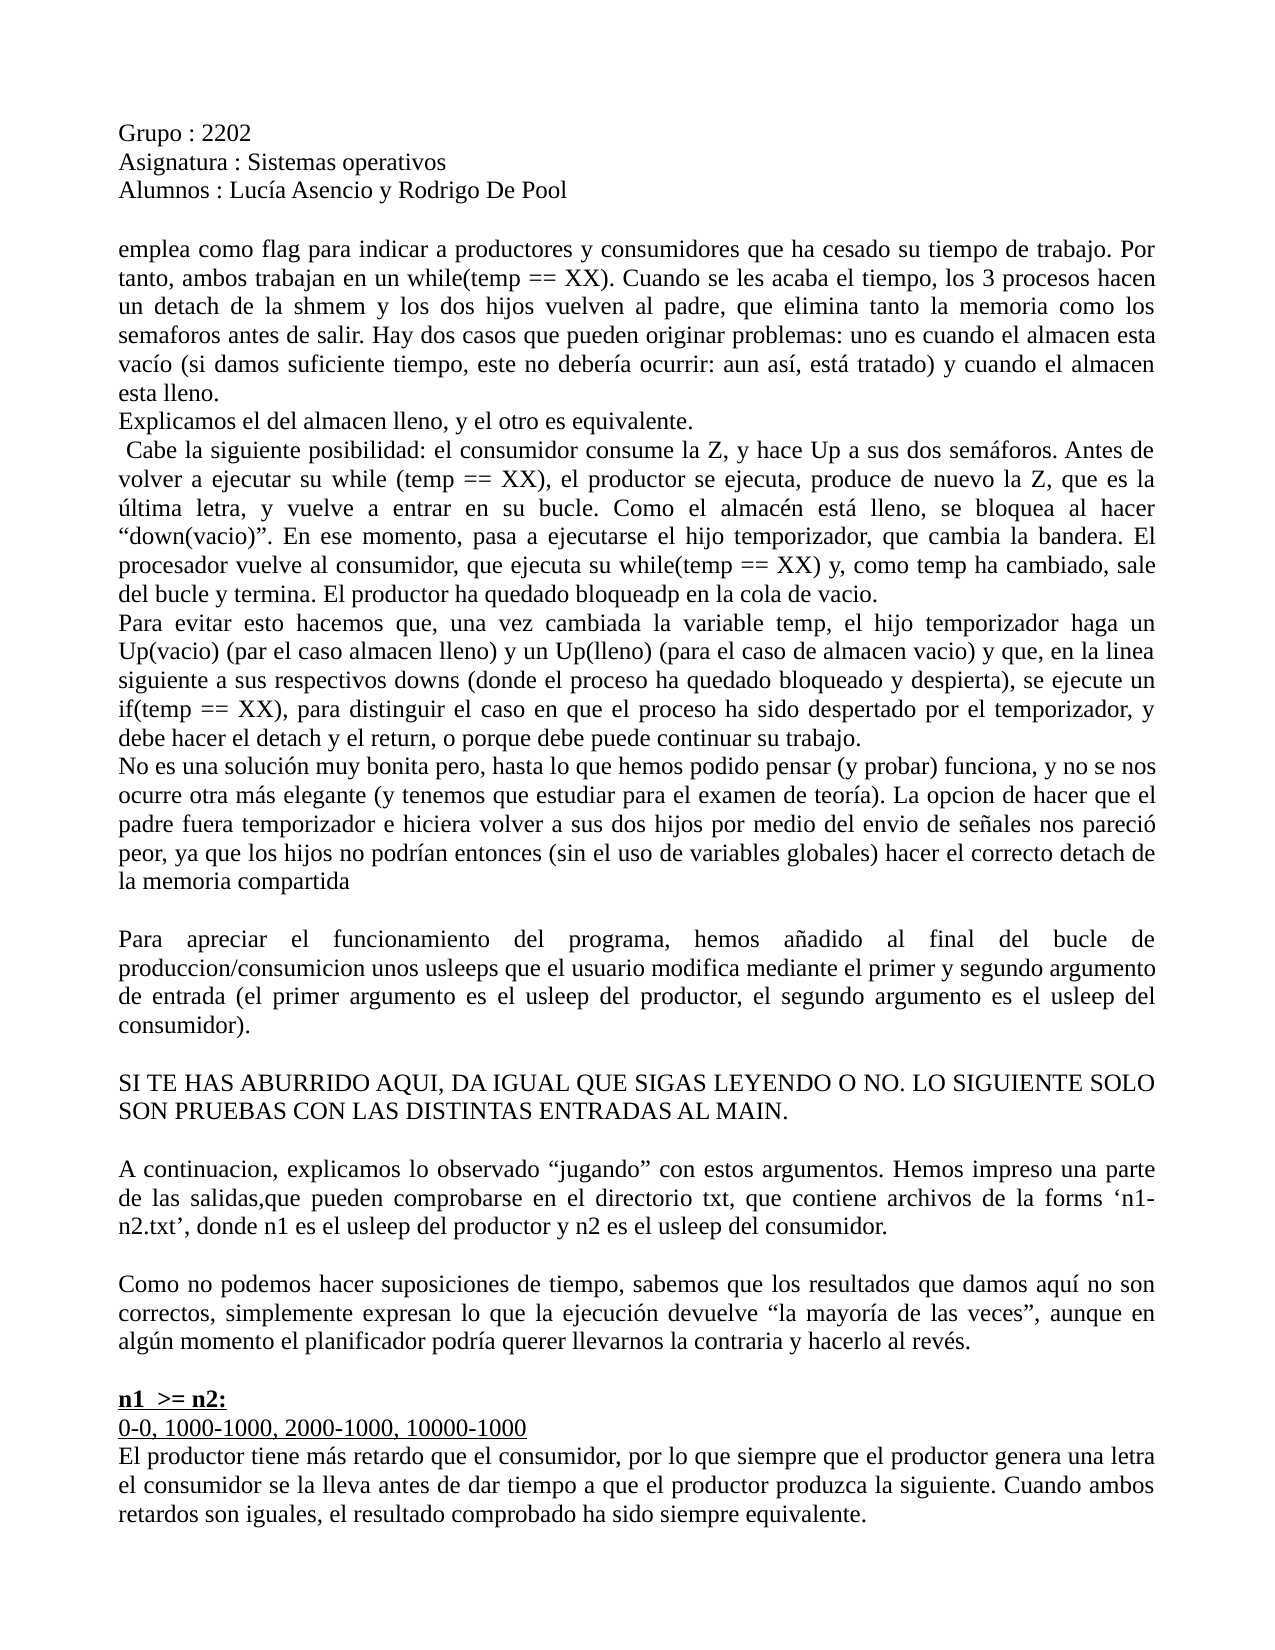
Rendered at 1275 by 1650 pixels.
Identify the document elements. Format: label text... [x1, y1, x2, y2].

text Cabe la siguiente posibilidad: el consumidor consume la Z, y hace Up a sus dos semáforos. Antes de volver a ejecutar su while (temp == XX), el productor se ejecuta, produce de nuevo la Z, que es la última letra, y vuelve a entrar en su bucle. Como el almacén está lleno, se bloquea al hacer “down(vacio)”. En ese momento, pasa a ejecutarse el hijo temporizador, que cambia la bandera. El procesador vuelve al consumidor, que ejecuta su while(temp == XX) y, como temp ha cambiado, sale del bucle y termina. El productor ha quedado bloqueadp en la cola de vacio. [118, 435, 1157, 608]
text Como no podemos hacer suposiciones de tiempo, sabemos que los resultados que damos aquí no son correctos, simplemente expresan lo que la ejecución devuelve “la mayoría de las veces”, aunque en algún momento el planificador podría querer llevarnos la contraria y hacerlo al revés. [118, 1269, 1157, 1355]
text Para evitar esto hacemos que, una vez cambiada la variable temp, el hijo temporizador haga un Up(vacio) (par el caso almacen lleno) y un Up(lleno) (para el caso de almacen vacio) y que, en la linea siguiente a sus respectivos downs (donde el proceso ha quedado bloqueado y despierta), se ejecute un if(temp == XX), para distinguir el caso en que el proceso ha sido despertado por el temporizador, y debe hacer el detach y el return, o porque debe puede continuar su trabajo. [118, 608, 1157, 751]
text El productor tiene más retardo que el consumidor, por lo que siempre que el productor genera una letra el consumidor se la lleva antes de dar tiempo a que el productor produzca la siguiente. Cuando ambos retardos son iguales, el resultado comprobado ha sido siempre equivalente. [118, 1441, 1157, 1528]
text Explicamos el del almacen lleno, y el otro es equivalente. [118, 406, 1157, 435]
text SI TE HAS ABURRIDO AQUI, DA IGUAL QUE SIGAS LEYENDO O NO. LO SIGUIENTE SOLO SON PRUEBAS CON LAS DISTINTAS ENTRADAS AL MAIN. [118, 1068, 1157, 1125]
text Para apreciar el funcionamiento del programa, hemos añadido al final del bucle de produccion/consumicion unos usleeps que el usuario modifica mediante el primer y segundo argumento de entrada (el primer argumento es el usleep del productor, el segundo argumento es el usleep del consumidor). [118, 924, 1157, 1039]
text 0-0, 1000-1000, 2000-1000, 10000-1000 [118, 1413, 1157, 1441]
text A continuacion, explicamos lo observado “jugando” con estos argumentos. Hemos impreso una parte de las salidas,que pueden comprobarse en el directorio txt, que contiene archivos de la forms ‘n1-n2.txt’, donde n1 es el usleep del productor y n2 es el usleep del consumidor. [118, 1154, 1157, 1240]
text emplea como flag para indicar a productores y consumidores que ha cesado su tiempo de trabajo. Por tanto, ambos trabajan en un while(temp == XX). Cuando se les acaba el tiempo, los 3 procesos hacen un detach de la shmem y los dos hijos vuelven al padre, que elimina tanto la memoria como los semaforos antes de salir. Hay dos casos que pueden originar problemas: uno es cuando el almacen esta vacío (si damos suficiente tiempo, este no debería ocurrir: aun así, está tratado) y cuando el almacen esta lleno. [118, 234, 1157, 406]
text No es una solución muy bonita pero, hasta lo que hemos podido pensar (y probar) funciona, y no se nos ocurre otra más elegante (y tenemos que estudiar para el examen de teoría). La opcion de hacer que el padre fuera temporizador e hiciera volver a sus dos hijos por medio del envio de señales nos pareció peor, ya que los hijos no podrían entonces (sin el uso de variables globales) hacer el correcto detach de la memoria compartida [118, 751, 1157, 895]
text n1 >= n2: [118, 1384, 1157, 1413]
